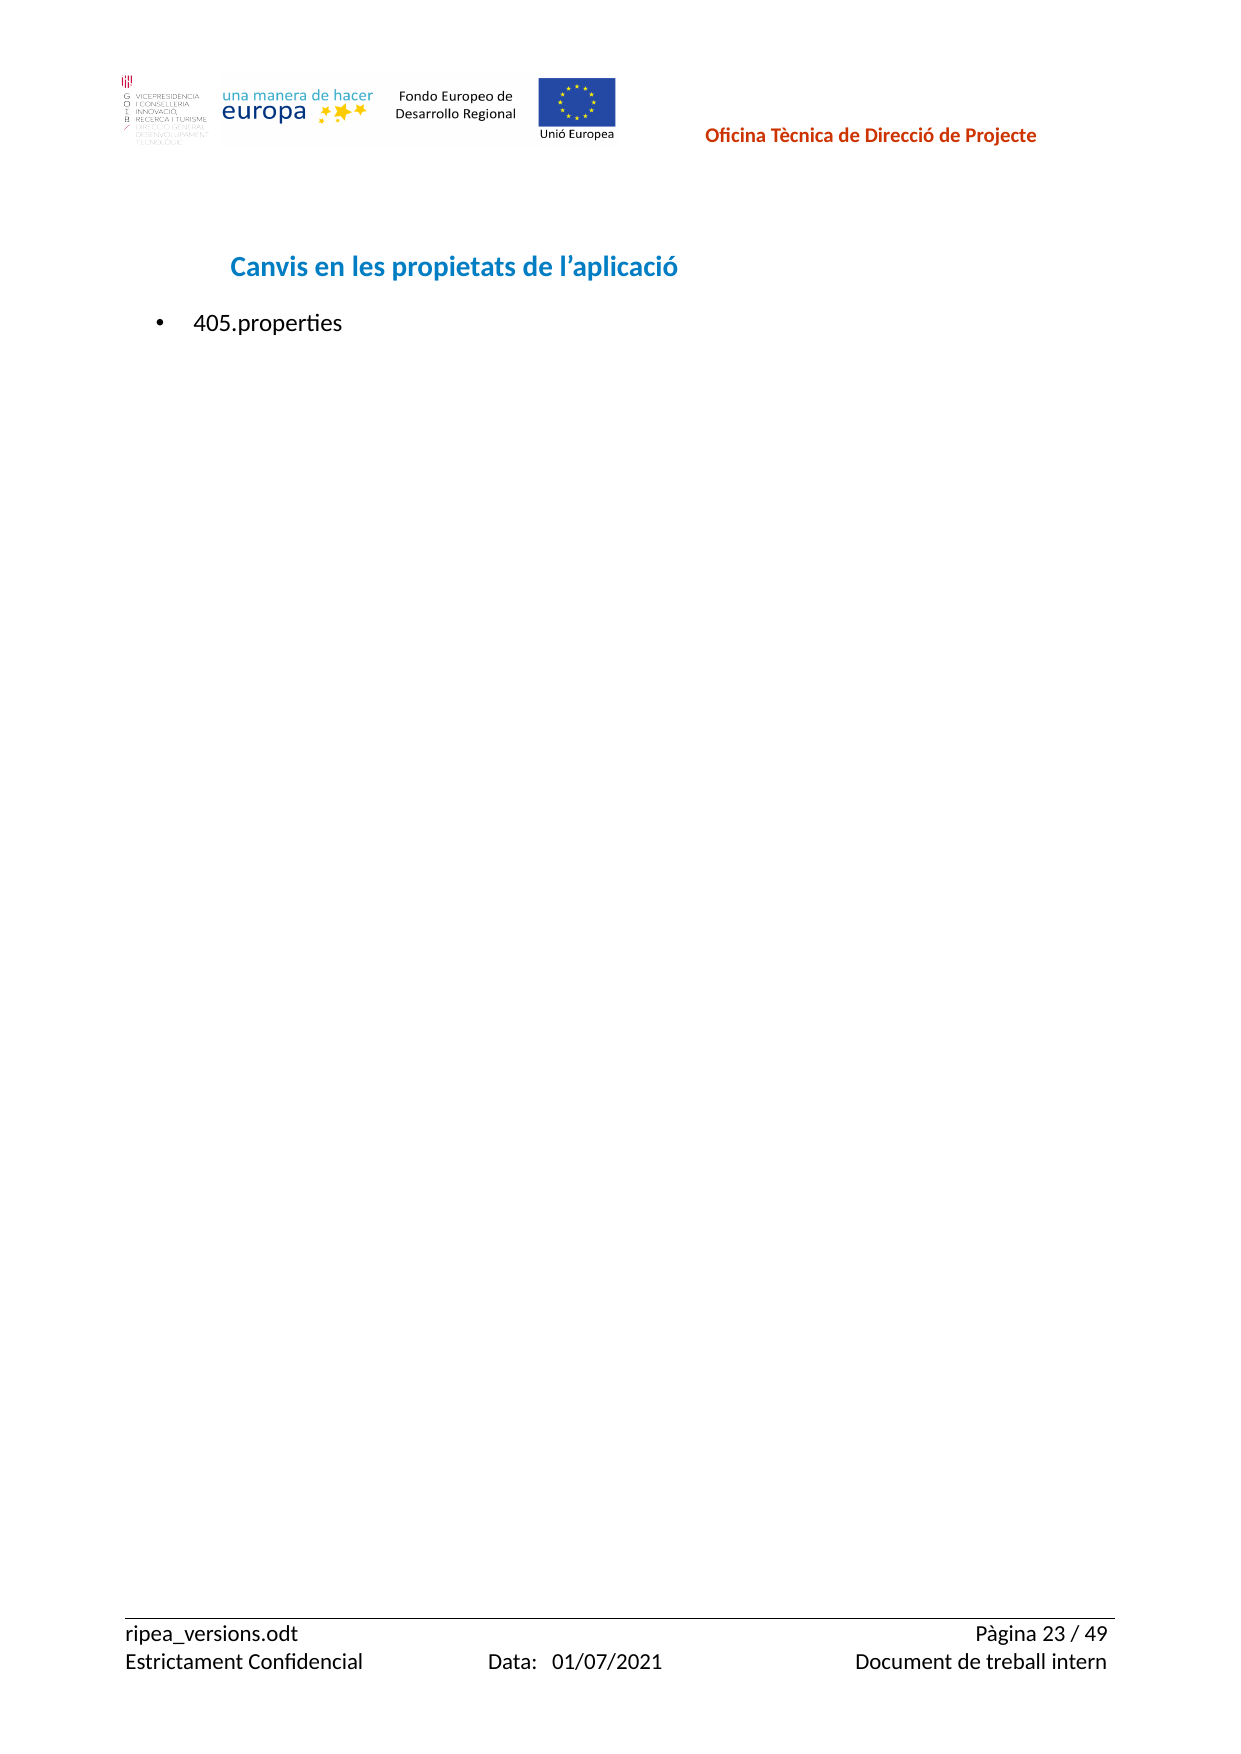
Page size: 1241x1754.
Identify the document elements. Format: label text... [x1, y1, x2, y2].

list 405.properties [156, 307, 1122, 338]
picture [219, 73, 621, 147]
picture [118, 73, 213, 147]
subtitle Canvis en les propietats de l’aplicació [153, 248, 1122, 283]
